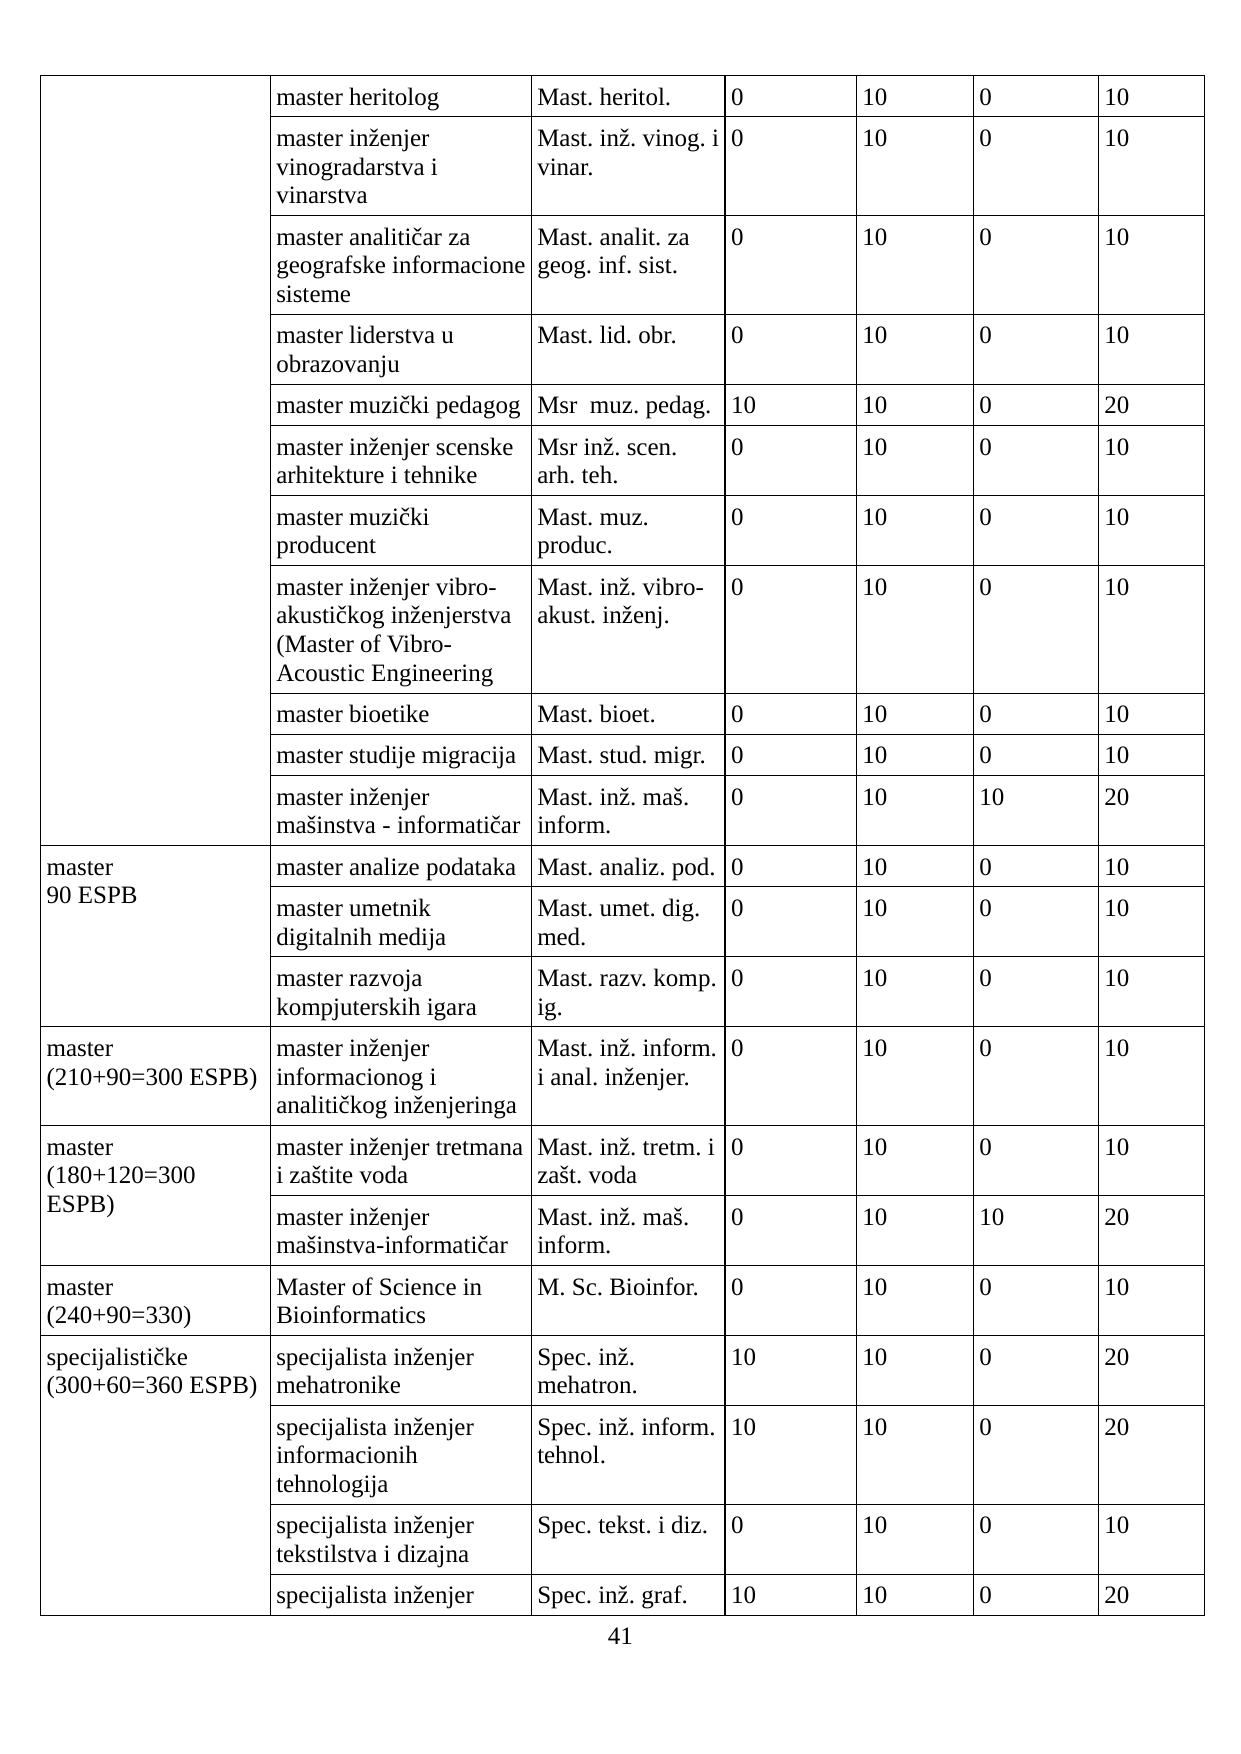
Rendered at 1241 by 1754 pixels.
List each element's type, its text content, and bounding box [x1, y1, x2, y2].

table_cell 10 [857, 385, 973, 425]
table_cell 10 [857, 957, 973, 1026]
table_cell specijalista inženjer [271, 1575, 531, 1615]
table_cell master inženjer mašinstva - informatičar [271, 776, 531, 845]
table_cell 10 [857, 1406, 973, 1504]
table_cell 10 [726, 385, 856, 425]
table_cell Spec. inž. graf. [532, 1575, 724, 1615]
table_cell 10 [857, 117, 973, 215]
table_cell Mast. lid. obr. [532, 315, 724, 384]
table_cell 10 [857, 1126, 973, 1195]
table_cell 0 [726, 957, 856, 1026]
table_cell master muzički producent [271, 496, 531, 565]
table_cell Master of Science in Bioinformatics [271, 1266, 531, 1335]
table_cell master inženjer mašinstva-informatičar [271, 1196, 531, 1265]
table_cell 0 [726, 1126, 856, 1195]
table_cell Mast. umet. dig. med. [532, 887, 724, 956]
table_cell 0 [974, 426, 1098, 495]
table_cell 0 [974, 846, 1098, 886]
table_cell Spec. tekst. i diz. [532, 1505, 724, 1574]
table_cell 10 [1099, 1266, 1204, 1335]
table_cell 10 [1099, 846, 1204, 886]
table_cell 10 [857, 1196, 973, 1265]
table_cell master (180+120=300 ESPB) [41, 1126, 270, 1265]
table_cell 0 [726, 315, 856, 384]
table_cell 10 [857, 1027, 973, 1125]
table_cell 10 [857, 315, 973, 384]
table_cell master inženjer vinogradarstva i vinarstva [271, 117, 531, 215]
table_cell master heritolog [271, 76, 531, 116]
table_cell 0 [726, 76, 856, 116]
table_cell 20 [1099, 1406, 1204, 1504]
table_cell 10 [1099, 216, 1204, 314]
table_cell [41, 76, 270, 845]
table_cell 10 [857, 694, 973, 734]
table_cell 0 [726, 117, 856, 215]
table_cell 0 [974, 76, 1098, 116]
table_cell Mast. inž. vinog. i vinar. [532, 117, 724, 215]
table_cell Mast. bioet. [532, 694, 724, 734]
table_cell 20 [1099, 385, 1204, 425]
table_cell 10 [726, 1406, 856, 1504]
table_cell Mast. muz. produc. [532, 496, 724, 565]
table_cell M. Sc. Bioinfor. [532, 1266, 724, 1335]
table_cell 0 [726, 887, 856, 956]
table_cell Spec. inž. mehatron. [532, 1336, 724, 1405]
table_cell 10 [1099, 1126, 1204, 1195]
table_cell 10 [1099, 426, 1204, 495]
table_cell 10 [1099, 887, 1204, 956]
table_cell master razvoja kompjuterskih igara [271, 957, 531, 1026]
table_cell 0 [726, 776, 856, 845]
table_cell 20 [1099, 1196, 1204, 1265]
table_cell 0 [974, 117, 1098, 215]
table_cell 0 [974, 385, 1098, 425]
table_cell 0 [974, 1575, 1098, 1615]
table_cell 0 [726, 1027, 856, 1125]
table_cell 0 [726, 1505, 856, 1574]
table_cell 20 [1099, 776, 1204, 845]
table_cell 10 [857, 76, 973, 116]
table_cell 0 [726, 846, 856, 886]
table_cell 10 [857, 566, 973, 692]
table_cell specijalista inženjer mehatronike [271, 1336, 531, 1405]
table_cell 10 [857, 1575, 973, 1615]
table_cell 10 [857, 776, 973, 845]
table_cell 10 [857, 426, 973, 495]
table_cell 10 [857, 1505, 973, 1574]
table_cell Mast. inž. maš. inform. [532, 776, 724, 845]
table_cell 20 [1099, 1336, 1204, 1405]
table_cell 10 [974, 1196, 1098, 1265]
table_cell 10 [974, 776, 1098, 845]
table_cell 0 [974, 1336, 1098, 1405]
table_cell 10 [857, 216, 973, 314]
table_cell 0 [974, 735, 1098, 775]
table_cell 10 [726, 1575, 856, 1615]
table_cell Mast. inž. inform. i anal. inženjer. [532, 1027, 724, 1125]
table_cell Mast. inž. tretm. i zašt. voda [532, 1126, 724, 1195]
table_cell master (210+90=300 ESPB) [41, 1027, 270, 1125]
table_cell Mast. inž. vibro-akust. inženj. [532, 566, 724, 692]
table_cell 10 [1099, 566, 1204, 692]
table_cell 0 [974, 887, 1098, 956]
table_cell Mast. analit. za geog. inf. sist. [532, 216, 724, 314]
table_cell 10 [857, 1336, 973, 1405]
table_cell 0 [974, 1406, 1098, 1504]
table_cell 0 [974, 1126, 1098, 1195]
table_cell Spec. inž. inform. tehnol. [532, 1406, 724, 1504]
table_cell Mast. inž. maš. inform. [532, 1196, 724, 1265]
table_cell 0 [726, 496, 856, 565]
table_cell 10 [1099, 957, 1204, 1026]
table_cell master bioetike [271, 694, 531, 734]
table_cell master analitičar za geografske informacione sisteme [271, 216, 531, 314]
table_cell 10 [857, 846, 973, 886]
table_cell 0 [726, 566, 856, 692]
table_cell master umetnik digitalnih medija [271, 887, 531, 956]
table_cell master muzički pedagog [271, 385, 531, 425]
table_cell Msr muz. pedag. [532, 385, 724, 425]
table_cell Mast. stud. migr. [532, 735, 724, 775]
table_cell 10 [1099, 1027, 1204, 1125]
table_cell 10 [857, 887, 973, 956]
table_cell master (240+90=330) [41, 1266, 270, 1335]
table_cell 10 [1099, 76, 1204, 116]
table_cell Mast. heritol. [532, 76, 724, 116]
table_cell 20 [1099, 1575, 1204, 1615]
table_cell 0 [726, 1196, 856, 1265]
table_cell 10 [726, 1336, 856, 1405]
table_cell 0 [974, 496, 1098, 565]
table_cell master liderstva u obrazovanju [271, 315, 531, 384]
table_cell 10 [857, 496, 973, 565]
table_cell 0 [974, 694, 1098, 734]
table_cell 0 [726, 1266, 856, 1335]
table_cell specijalističke (300+60=360 ESPB) [41, 1336, 270, 1615]
table_cell master inženjer vibro-akustičkog inženjerstva (Master of Vibro-Acoustic Engineering [271, 566, 531, 692]
table_cell 0 [974, 957, 1098, 1026]
table_cell 10 [857, 735, 973, 775]
table_cell specijalista inženjer informacionih tehnologija [271, 1406, 531, 1504]
table_cell 0 [974, 1266, 1098, 1335]
table_cell 0 [726, 694, 856, 734]
table_cell 10 [1099, 1505, 1204, 1574]
table_cell 0 [726, 735, 856, 775]
table_cell 10 [857, 1266, 973, 1335]
table_cell 0 [726, 216, 856, 314]
table_cell specijalista inženjer tekstilstva i dizajna [271, 1505, 531, 1574]
table_cell Mast. razv. komp. ig. [532, 957, 724, 1026]
table_cell 0 [974, 315, 1098, 384]
table_cell 10 [1099, 496, 1204, 565]
table_cell master analize podataka [271, 846, 531, 886]
table_cell 10 [1099, 117, 1204, 215]
table_cell master inženjer informacionog i analitičkog inženjeringa [271, 1027, 531, 1125]
table_cell master inženjer scenske arhitekture i tehnike [271, 426, 531, 495]
table_cell Mast. analiz. pod. [532, 846, 724, 886]
table_cell master 90 ESPB [41, 846, 270, 1026]
table_cell 10 [1099, 315, 1204, 384]
table_cell 0 [726, 426, 856, 495]
table_cell Msr inž. scen. arh. teh. [532, 426, 724, 495]
table_cell 10 [1099, 735, 1204, 775]
table_cell 0 [974, 1027, 1098, 1125]
table_cell master studije migracija [271, 735, 531, 775]
table_cell 0 [974, 566, 1098, 692]
table_cell 10 [1099, 694, 1204, 734]
table_cell 0 [974, 1505, 1098, 1574]
table_cell master inženjer tretmana i zaštite voda [271, 1126, 531, 1195]
table_cell 0 [974, 216, 1098, 314]
